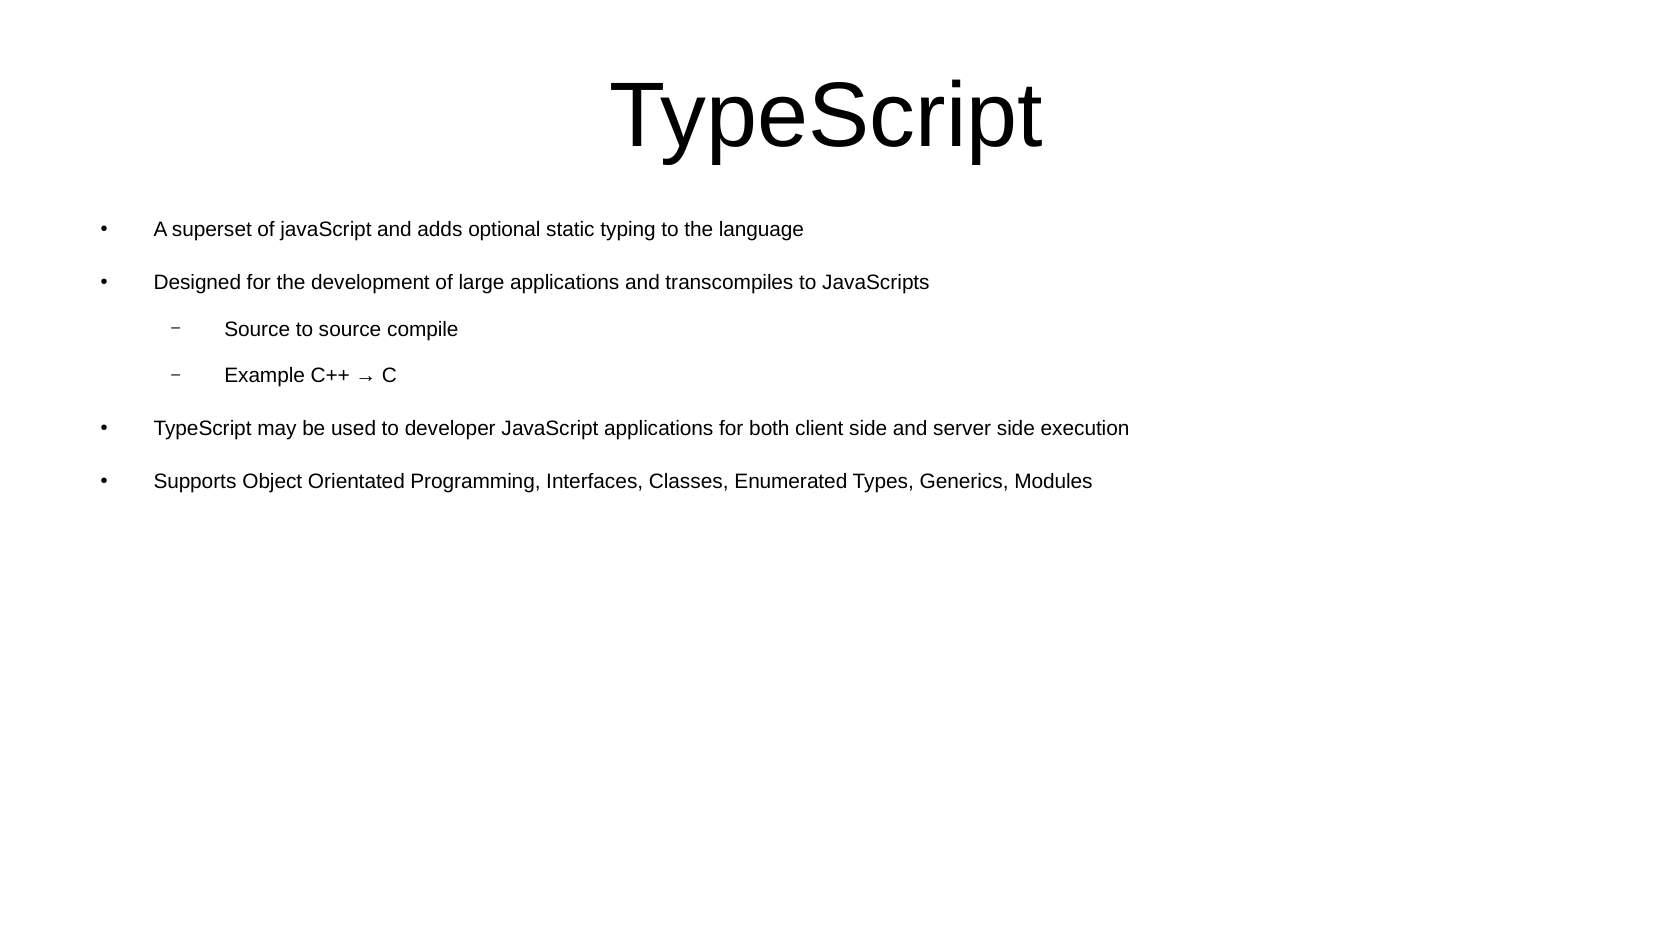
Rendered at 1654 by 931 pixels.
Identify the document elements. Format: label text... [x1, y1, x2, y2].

title TypeScript [82, 37, 1571, 193]
list A superset of javaScript and adds optional static typing to the language Designed for the development of large applications and transcompiles to JavaScripts Source to source compile Example C++ → C TypeScript may be used to developer JavaScript applications for both client side and server side execution Supports Object Orientated Programming, Interfaces, Classes, Enumerated Types, Generics, Modules [82, 217, 1571, 758]
